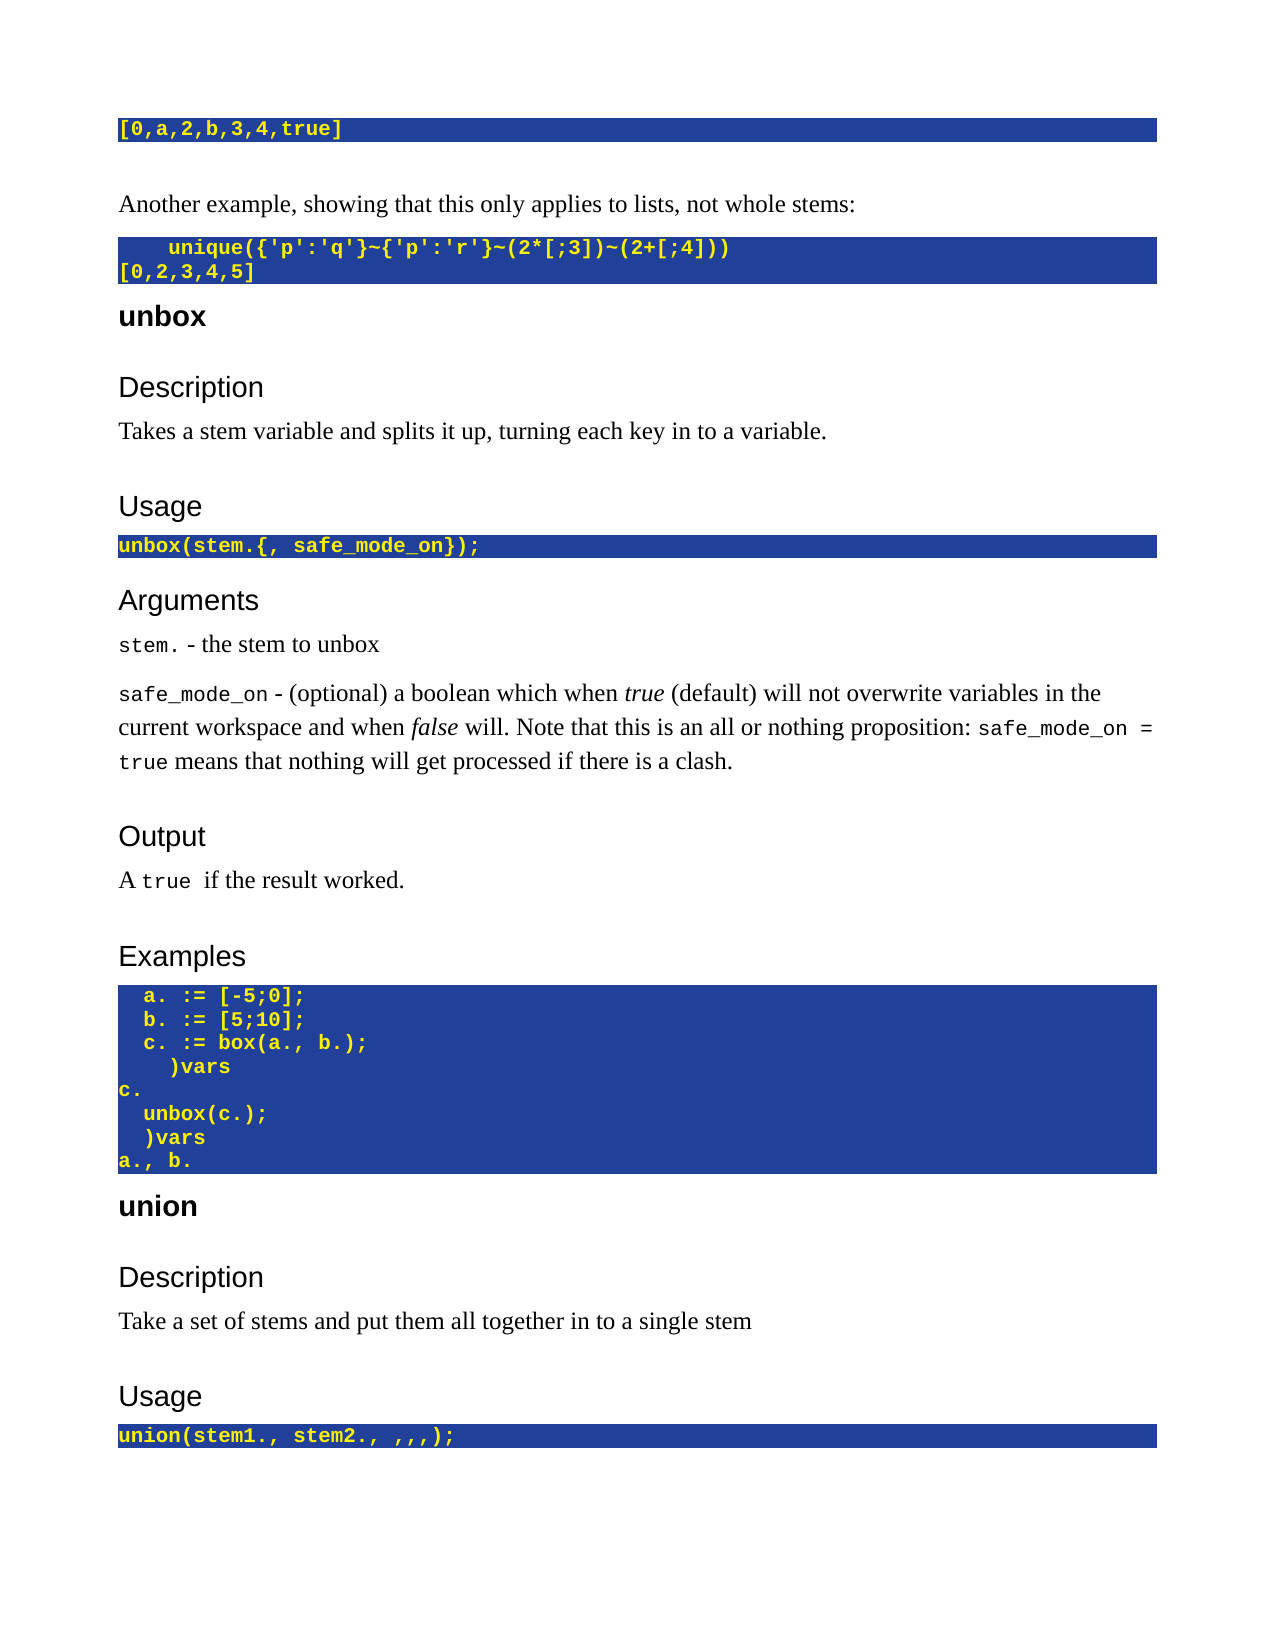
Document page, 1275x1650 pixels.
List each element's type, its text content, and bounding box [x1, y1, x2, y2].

subtitle Usage [118, 489, 1157, 522]
text unique({'p':'q'}~{'p':'r'}~(2*[;3])~(2+[;4])) [118, 237, 1157, 261]
text a., b. [118, 1150, 1157, 1174]
subtitle Description [118, 370, 1157, 404]
text unbox(stem.{, safe_mode_on}); [118, 535, 1157, 558]
text c. := box(a., b.); [118, 1032, 1157, 1056]
text stem. - the stem to unbox [118, 629, 1157, 659]
subtitle Output [118, 819, 1157, 853]
subtitle Usage [118, 1378, 1157, 1412]
text b. := [5;10]; [118, 1008, 1157, 1032]
text union(stem1., stem2., ,,,); [118, 1424, 1157, 1448]
text [0,2,3,4,5] [118, 261, 1157, 284]
text Take a set of stems and put them all together in to a single stem [118, 1306, 1157, 1335]
subtitle union [118, 1189, 1157, 1222]
text Takes a stem variable and splits it up, turning each key in to a variable. [118, 416, 1157, 445]
text A true if the result worked. [118, 865, 1157, 895]
text )vars [118, 1056, 1157, 1079]
subtitle unbox [118, 299, 1157, 333]
text a. := [-5;0]; [118, 985, 1157, 1008]
text )vars [118, 1127, 1157, 1150]
subtitle Examples [118, 939, 1157, 972]
text safe_mode_on - (optional) a boolean which when true (default) will not overwrite variables in the current workspace and when false will. Note that this is an all or nothing proposition: safe_mode_on = true means that nothing will get processed if there is a clash. [118, 678, 1157, 775]
text [0,a,2,b,3,4,true] [118, 118, 1157, 142]
text unbox(c.); [118, 1103, 1157, 1127]
subtitle Description [118, 1260, 1157, 1293]
subtitle Arguments [118, 583, 1157, 617]
text Another example, showing that this only applies to lists, not whole stems: [118, 189, 1157, 218]
text c. [118, 1079, 1157, 1103]
